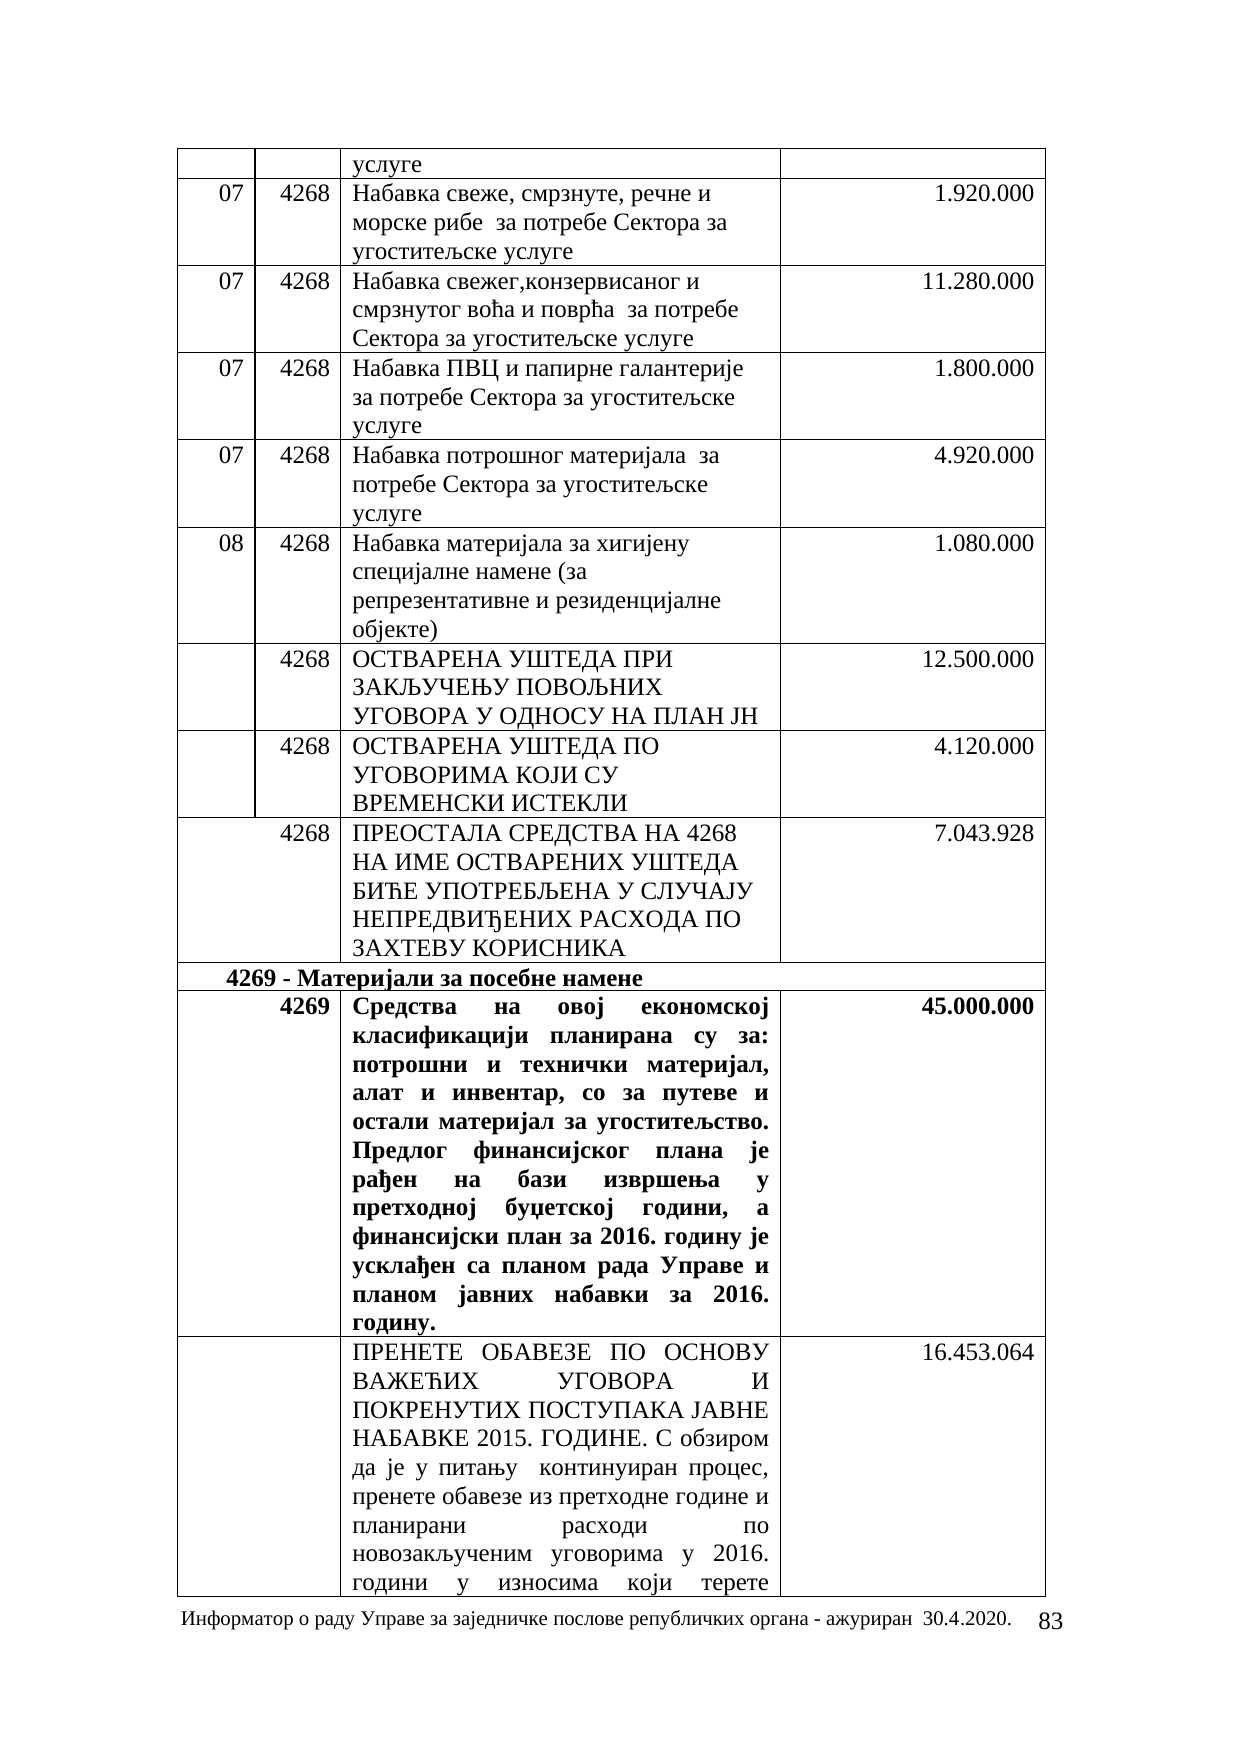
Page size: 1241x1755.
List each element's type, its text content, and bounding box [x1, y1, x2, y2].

table_cell 4268 [256, 440, 340, 527]
table_cell 08 [178, 528, 254, 643]
table_cell 1.800.000 [781, 353, 1045, 439]
table_cell Набавка ПВЦ и папирне галантерије за потребе Сектора за угоститељске услуге [341, 353, 780, 439]
table_cell 4268 [256, 528, 340, 643]
table_cell 4269 - Материјали за посебне намене [178, 963, 1045, 990]
table_cell [178, 644, 254, 730]
table_cell 4268 [256, 731, 340, 817]
table_cell [178, 1337, 340, 1596]
table_cell 1.920.000 [781, 179, 1045, 265]
table_cell 07 [178, 266, 254, 352]
table_cell [781, 149, 1045, 177]
table_cell 07 [178, 440, 254, 527]
table_cell 4.920.000 [781, 440, 1045, 527]
table_cell 07 [178, 353, 254, 439]
table_cell 4268 [256, 644, 340, 730]
table_cell 12.500.000 [781, 644, 1045, 730]
table_cell ОСТВАРЕНА УШТЕДА ПО УГОВОРИМА КОЈИ СУ ВРЕМЕНСКИ ИСТЕКЛИ [341, 731, 780, 817]
table_cell [178, 149, 254, 177]
table_cell 11.280.000 [781, 266, 1045, 352]
table_cell ПРЕНЕТЕ ОБАВЕЗЕ ПО ОСНОВУ ВАЖЕЋИХ УГОВОРА И ПОКРЕНУТИХ ПОСТУПАКА ЈАВНЕ НАБАВКЕ 2015. ГОДИНЕ. С обзиром да је у питању континуиран процес, пренете обавезе из претходне године и планирани расходи по новозакљученим уговорима у 2016. години у износима који терете [341, 1337, 780, 1596]
table_cell ПРЕОСТАЛА СРЕДСТВА НА 4268 НА ИМЕ ОСТВАРЕНИХ УШТЕДА БИЋЕ УПОТРЕБЉЕНА У СЛУЧАЈУ НЕПРЕДВИЂЕНИХ РАСХОДА ПО ЗАХТЕВУ КОРИСНИКА [341, 818, 780, 962]
table_cell ОСТВАРЕНА УШТЕДА ПРИ ЗАКЉУЧЕЊУ ПОВОЉНИХ УГОВОРА У ОДНОСУ НА ПЛАН ЈН [341, 644, 780, 730]
table_cell 45.000.000 [781, 991, 1045, 1336]
table_cell Набавка материјала за хигијену специјалне намене (за репрезентативне и резиденцијалне објекте) [341, 528, 780, 643]
table_cell Набавка свежег,конзервисаног и смрзнутог воћа и поврћа за потребе Сектора за угоститељске услуге [341, 266, 780, 352]
table_cell Средства на овој економској класификацији планирана су за: потрошни и технички материјал, алат и инвентар, со за путеве и остали материјал за угоститељство. Предлог финансијског плана је рађен на бази извршења у претходној буџетској години, а финансијски план за 2016. годину је усклађен са планом рада Управе и планом јавних набавки за 2016. годину. [341, 991, 780, 1336]
table_cell 4268 [256, 179, 340, 265]
table_cell 07 [178, 179, 254, 265]
table_cell [256, 149, 340, 177]
table_cell 4.120.000 [781, 731, 1045, 817]
table_cell 1.080.000 [781, 528, 1045, 643]
table_cell Набавка потрошног материјала за потребе Сектора за угоститељске услуге [341, 440, 780, 527]
table_cell 7.043.928 [781, 818, 1045, 962]
table_cell 4268 [256, 353, 340, 439]
table_cell 4268 [178, 818, 340, 962]
table_cell 4269 [178, 991, 340, 1336]
table_cell [178, 731, 254, 817]
table_cell 4268 [256, 266, 340, 352]
table_cell Набавка свеже, смрзнуте, речне и морске рибе за потребе Сектора за угоститељске услуге [341, 179, 780, 265]
table_cell 16.453.064 [781, 1337, 1045, 1596]
table_cell услуге [341, 149, 780, 177]
